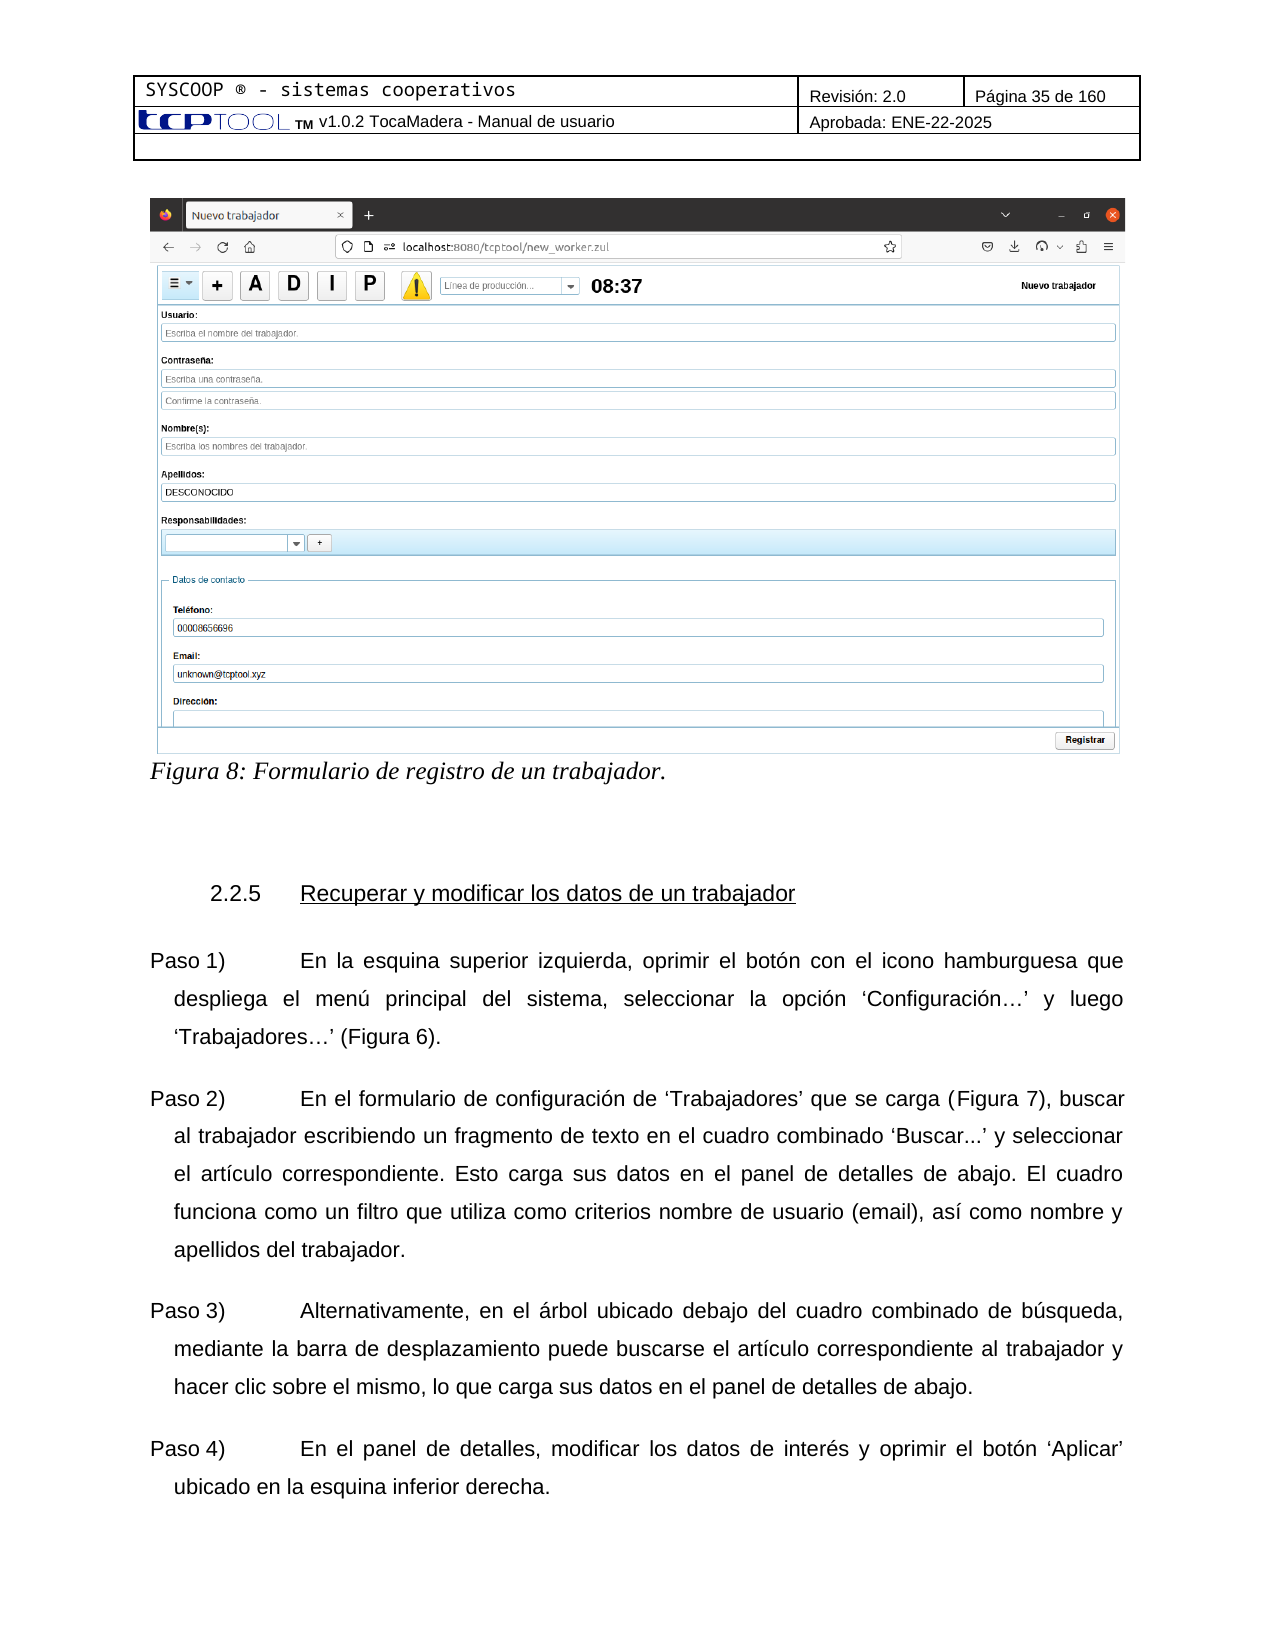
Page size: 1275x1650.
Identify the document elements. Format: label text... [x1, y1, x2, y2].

text Figura 8: Formulario de registro de un trabajador. [150, 757, 1125, 785]
picture [138, 110, 290, 130]
picture [150, 198, 1125, 757]
list En la esquina superior izquierda, oprimir el botón con el icono hamburguesa que despliega el menú principal del sistema, seleccionar la opción ‘Configuración…’ y luego ‘Trabajadores…’ (Figura 6). [150, 948, 1125, 1049]
list En el panel de detalles, modificar los datos de interés y oprimir el botón ‘Aplicar’ ubicado en la esquina inferior derecha. [150, 1436, 1125, 1499]
subtitle Recuperar y modificar los datos de un trabajador [210, 880, 1125, 906]
list En el formulario de configuración de ‘Trabajadores’ que se carga (Figura 7), buscar al trabajador escribiendo un fragmento de texto en el cuadro combinado ‘Buscar...’ y seleccionar el artículo correspondiente. Esto carga sus datos en el panel de detalles de abajo. El cuadro funciona como un filtro que utiliza como criterios nombre de usuario (email), así como nombre y apellidos del trabajador. [150, 1085, 1125, 1262]
list Alternativamente, en el árbol ubicado debajo del cuadro combinado de búsqueda, mediante la barra de desplazamiento puede buscarse el artículo correspondiente al trabajador y hacer clic sobre el mismo, lo que carga sus datos en el panel de detalles de abajo. [150, 1298, 1125, 1399]
